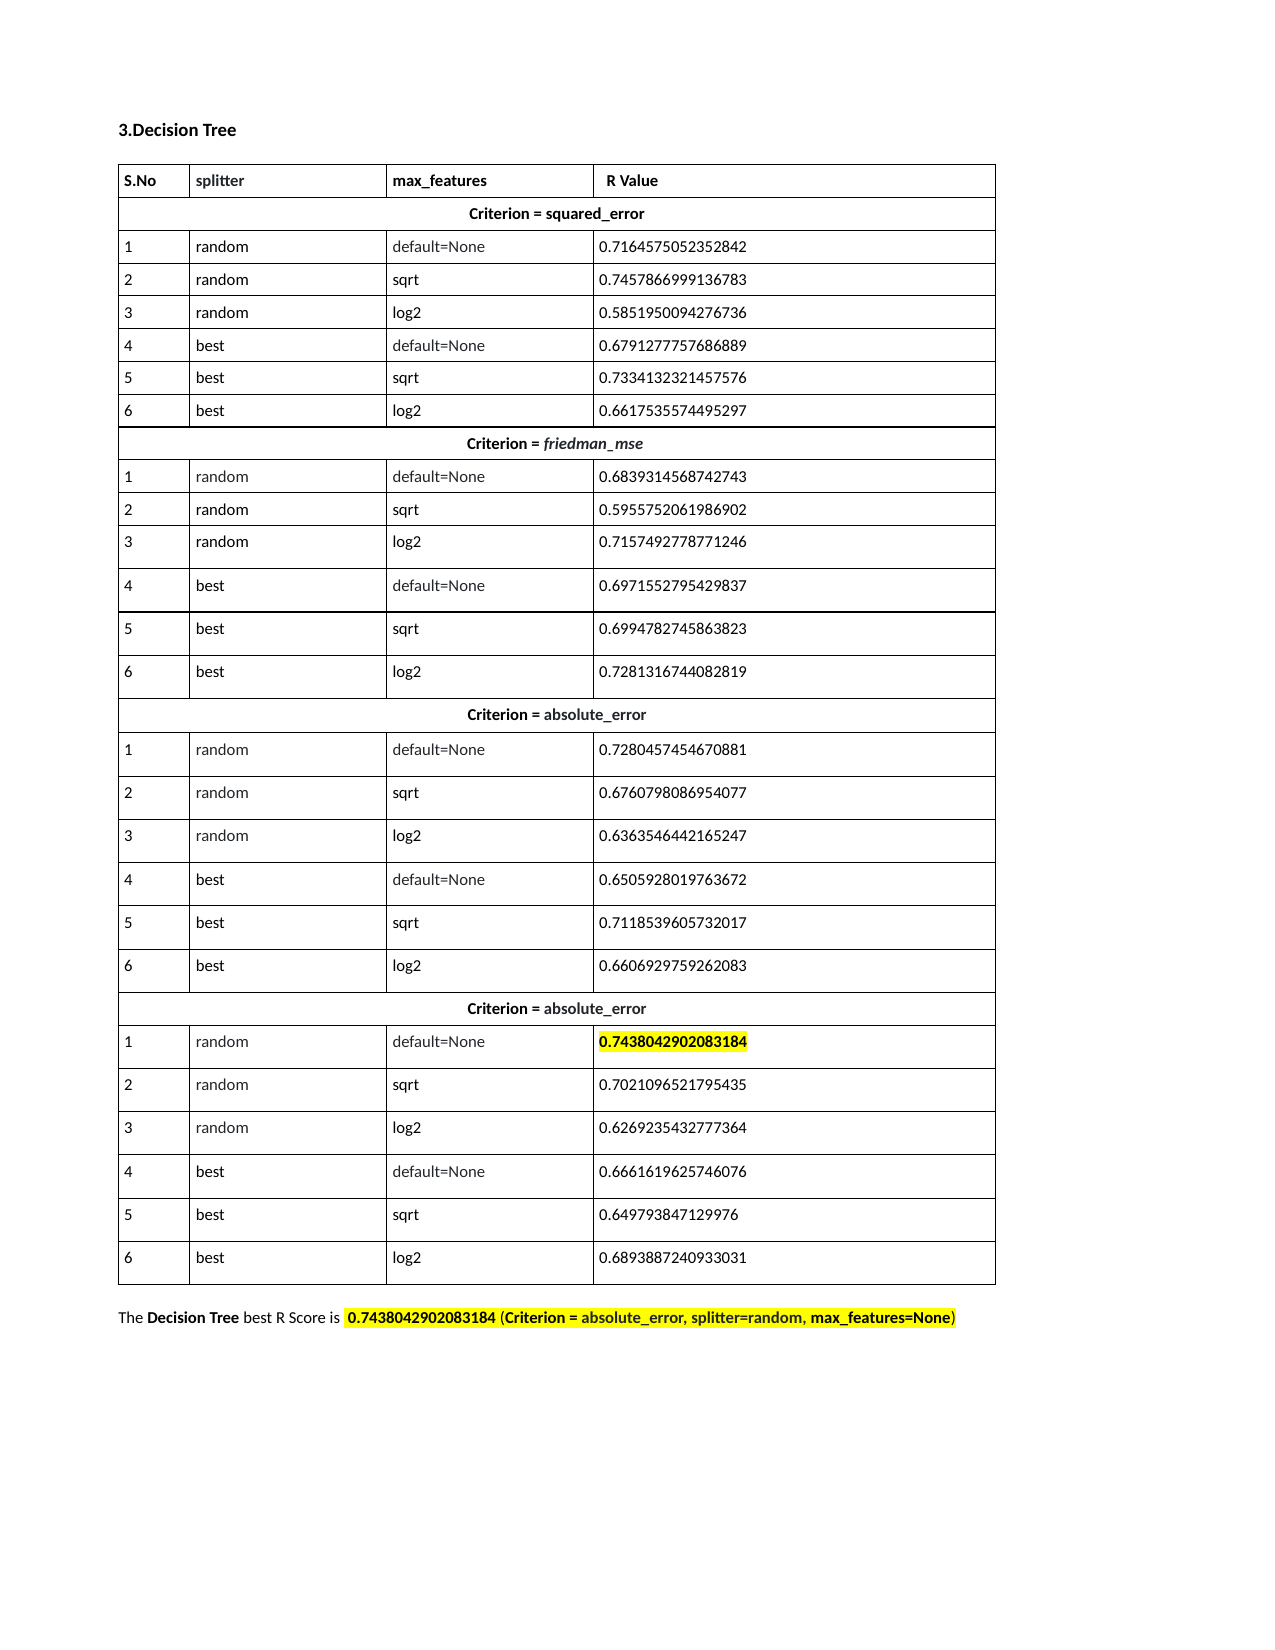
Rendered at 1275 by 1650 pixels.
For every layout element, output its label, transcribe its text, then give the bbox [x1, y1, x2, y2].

table_cell sqrt [387, 1199, 593, 1241]
table_cell random [190, 820, 386, 862]
table_cell best [190, 656, 386, 698]
table_cell log2 [387, 1112, 593, 1154]
table_cell 0.6971552795429837 [594, 569, 995, 611]
table_cell default=None [387, 329, 593, 361]
table_cell default=None [387, 231, 593, 262]
table_cell best [190, 950, 386, 992]
table_cell 0.7157492778771246 [594, 526, 995, 568]
table_cell sqrt [387, 493, 593, 525]
table_cell random [190, 231, 386, 262]
table_cell default=None [387, 1155, 593, 1197]
table_header max_features [387, 165, 593, 197]
table_cell 0.6606929759262083 [594, 950, 995, 992]
table_cell log2 [387, 395, 593, 426]
table_cell best [190, 1155, 386, 1197]
table_header S.No [119, 165, 189, 197]
table_cell best [190, 395, 386, 426]
table_cell 0.7438042902083184 [594, 1026, 995, 1068]
table_cell 0.6893887240933031 [594, 1242, 995, 1284]
table_cell 0.6617535574495297 [594, 395, 995, 426]
text The Decision Tree best R Score is 0.7438042902083184 (Criterion = absolute_error, splitter=random, max_features=None) [118, 1308, 1157, 1328]
table_cell 0.7280457454670881 [594, 733, 995, 776]
table_cell sqrt [387, 613, 593, 654]
table_cell 0.6363546442165247 [594, 820, 995, 862]
table_cell 1 [119, 460, 189, 492]
table_cell 4 [119, 863, 189, 905]
table_cell 3 [119, 526, 189, 568]
table_cell random [190, 493, 386, 525]
table_cell 0.7334132321457576 [594, 362, 995, 394]
table_cell random [190, 296, 386, 328]
table_cell best [190, 329, 386, 361]
table_cell 0.6760798086954077 [594, 777, 995, 819]
table_cell log2 [387, 950, 593, 992]
table_cell sqrt [387, 264, 593, 295]
table_cell sqrt [387, 1069, 593, 1111]
table_cell 2 [119, 493, 189, 525]
table_cell 0.7281316744082819 [594, 656, 995, 698]
table_cell 3 [119, 1112, 189, 1154]
table_cell 0.5851950094276736 [594, 296, 995, 328]
table_cell 3 [119, 820, 189, 862]
table_cell 0.7021096521795435 [594, 1069, 995, 1111]
table_cell 0.6269235432777364 [594, 1112, 995, 1154]
table_cell default=None [387, 569, 593, 611]
table_cell log2 [387, 1242, 593, 1284]
table_cell sqrt [387, 777, 593, 819]
table_cell 2 [119, 264, 189, 295]
table_cell 0.6505928019763672 [594, 863, 995, 905]
table_cell best [190, 1242, 386, 1284]
table_cell 0.7457866999136783 [594, 264, 995, 295]
table_cell 0.6791277757686889 [594, 329, 995, 361]
table_cell 6 [119, 1242, 189, 1284]
table_cell random [190, 1069, 386, 1111]
table_cell best [190, 362, 386, 394]
table_cell log2 [387, 526, 593, 568]
table_cell Criterion = friedman_mse [119, 428, 995, 459]
table_cell 1 [119, 1026, 189, 1068]
table_cell random [190, 777, 386, 819]
table_cell 4 [119, 569, 189, 611]
table_cell best [190, 1199, 386, 1241]
table_cell 0.6994782745863823 [594, 613, 995, 654]
table_cell 4 [119, 329, 189, 361]
table_cell 2 [119, 777, 189, 819]
table_cell 2 [119, 1069, 189, 1111]
table_cell 4 [119, 1155, 189, 1197]
table_cell sqrt [387, 906, 593, 948]
table_cell 0.5955752061986902 [594, 493, 995, 525]
table_cell Criterion = absolute_error [119, 699, 995, 732]
table_cell 1 [119, 231, 189, 262]
table_cell 3 [119, 296, 189, 328]
table_header splitter [190, 165, 386, 197]
table_cell 5 [119, 613, 189, 654]
table_cell best [190, 863, 386, 905]
table_cell sqrt [387, 362, 593, 394]
table_cell default=None [387, 733, 593, 776]
table_cell best [190, 906, 386, 948]
table_cell random [190, 733, 386, 776]
table_cell 0.7164575052352842 [594, 231, 995, 262]
text 3.Decision Tree [118, 118, 1157, 141]
table_cell Criterion = squared_error [119, 198, 995, 229]
table_cell best [190, 613, 386, 654]
table_cell random [190, 264, 386, 295]
table_cell default=None [387, 1026, 593, 1068]
table_header R Value [594, 165, 995, 197]
table_cell log2 [387, 656, 593, 698]
table_cell 0.6661619625746076 [594, 1155, 995, 1197]
table_cell random [190, 526, 386, 568]
table_cell log2 [387, 820, 593, 862]
table_cell 6 [119, 950, 189, 992]
table_cell best [190, 569, 386, 611]
table_cell 6 [119, 395, 189, 426]
table_cell 0.6839314568742743 [594, 460, 995, 492]
table_cell 6 [119, 656, 189, 698]
table_cell 1 [119, 733, 189, 776]
table_cell random [190, 460, 386, 492]
table_cell 5 [119, 906, 189, 948]
table_cell default=None [387, 863, 593, 905]
table_cell Criterion = absolute_error [119, 993, 995, 1024]
table_cell 0.649793847129976 [594, 1199, 995, 1241]
table_cell 0.7118539605732017 [594, 906, 995, 948]
table_cell 5 [119, 362, 189, 394]
table_cell default=None [387, 460, 593, 492]
table_cell random [190, 1026, 386, 1068]
table_cell random [190, 1112, 386, 1154]
table_cell log2 [387, 296, 593, 328]
table_cell 5 [119, 1199, 189, 1241]
